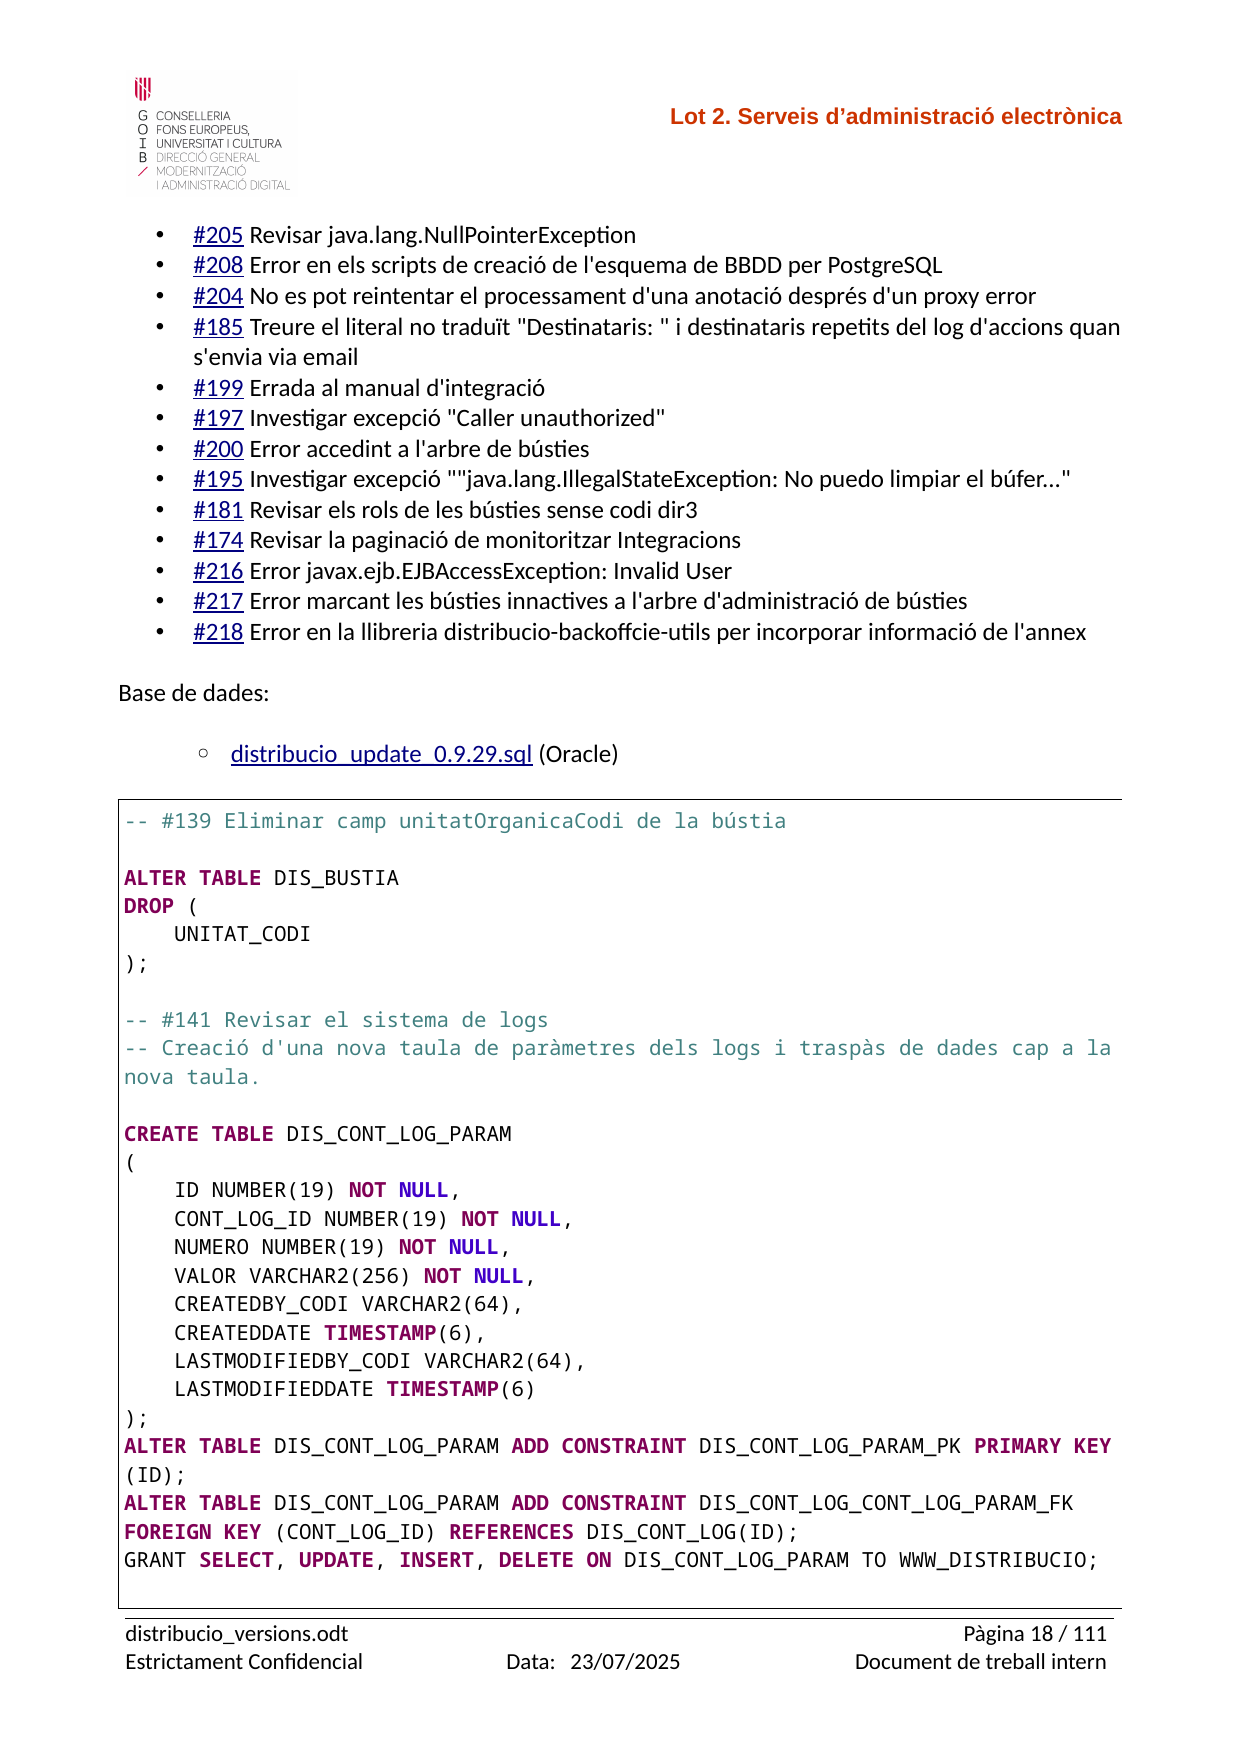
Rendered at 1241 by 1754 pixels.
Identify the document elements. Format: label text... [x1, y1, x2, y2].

list #197 Investigar excepció "Caller unauthorized" [156, 402, 1122, 433]
text Base de dades: [118, 677, 1122, 707]
list #216 Error javax.ejb.EJBAccessException: Invalid User [156, 555, 1122, 585]
picture [126, 70, 299, 197]
list #199 Errada al manual d'integració [156, 372, 1122, 402]
list #204 No es pot reintentar el processament d'una anotació després d'un proxy error [156, 280, 1122, 311]
table_header -- #139 Eliminar camp unitatOrganicaCodi de la bústia ALTER TABLE DIS_BUSTIA DROP ( UNITAT_CODI ); -- #141 Revisar el sistema de logs -- Creació d'una nova taula de paràmetres dels logs i traspàs de dades cap a la nova taula. CREATE TABLE DIS_CONT_LOG_PARAM ( ID NUMBER(19) NOT NULL, CONT_LOG_ID NUMBER(19) NOT NULL, NUMERO NUMBER(19) NOT NULL, VALOR VARCHAR2(256) NOT NULL, CREATEDBY_CODI VARCHAR2(64), CREATEDDATE TIMESTAMP(6), LASTMODIFIEDBY_CODI VARCHAR2(64), LASTMODIFIEDDATE TIMESTAMP(6) ); ALTER TABLE DIS_CONT_LOG_PARAM ADD CONSTRAINT DIS_CONT_LOG_PARAM_PK PRIMARY KEY (ID); ALTER TABLE DIS_CONT_LOG_PARAM ADD CONSTRAINT DIS_CONT_LOG_CONT_LOG_PARAM_FK FOREIGN KEY (CONT_LOG_ID) REFERENCES DIS_CONT_LOG(ID); GRANT SELECT, UPDATE, INSERT, DELETE ON DIS_CONT_LOG_PARAM TO WWW_DISTRIBUCIO; [119, 800, 1122, 1608]
list #185 Treure el literal no traduït "Destinataris: " i destinataris repetits del log d'accions quan s'envia via email [156, 311, 1122, 372]
list #181 Revisar els rols de les bústies sense codi dir3 [156, 494, 1122, 524]
list #195 Investigar excepció ""java.lang.IllegalStateException: No puedo limpiar el búfer..." [156, 463, 1122, 494]
list #208 Error en els scripts de creació de l'esquema de BBDD per PostgreSQL [156, 250, 1122, 280]
list #217 Error marcant les bústies innactives a l'arbre d'administració de bústies [156, 585, 1122, 616]
list distribucio_update_0.9.29.sql (Oracle) [193, 738, 1122, 768]
list #174 Revisar la paginació de monitoritzar Integracions [156, 524, 1122, 555]
list #200 Error accedint a l'arbre de bústies [156, 433, 1122, 463]
list #205 Revisar java.lang.NullPointerException [156, 219, 1122, 250]
list #218 Error en la llibreria distribucio-backoffcie-utils per incorporar informació de l'annex [156, 616, 1122, 646]
